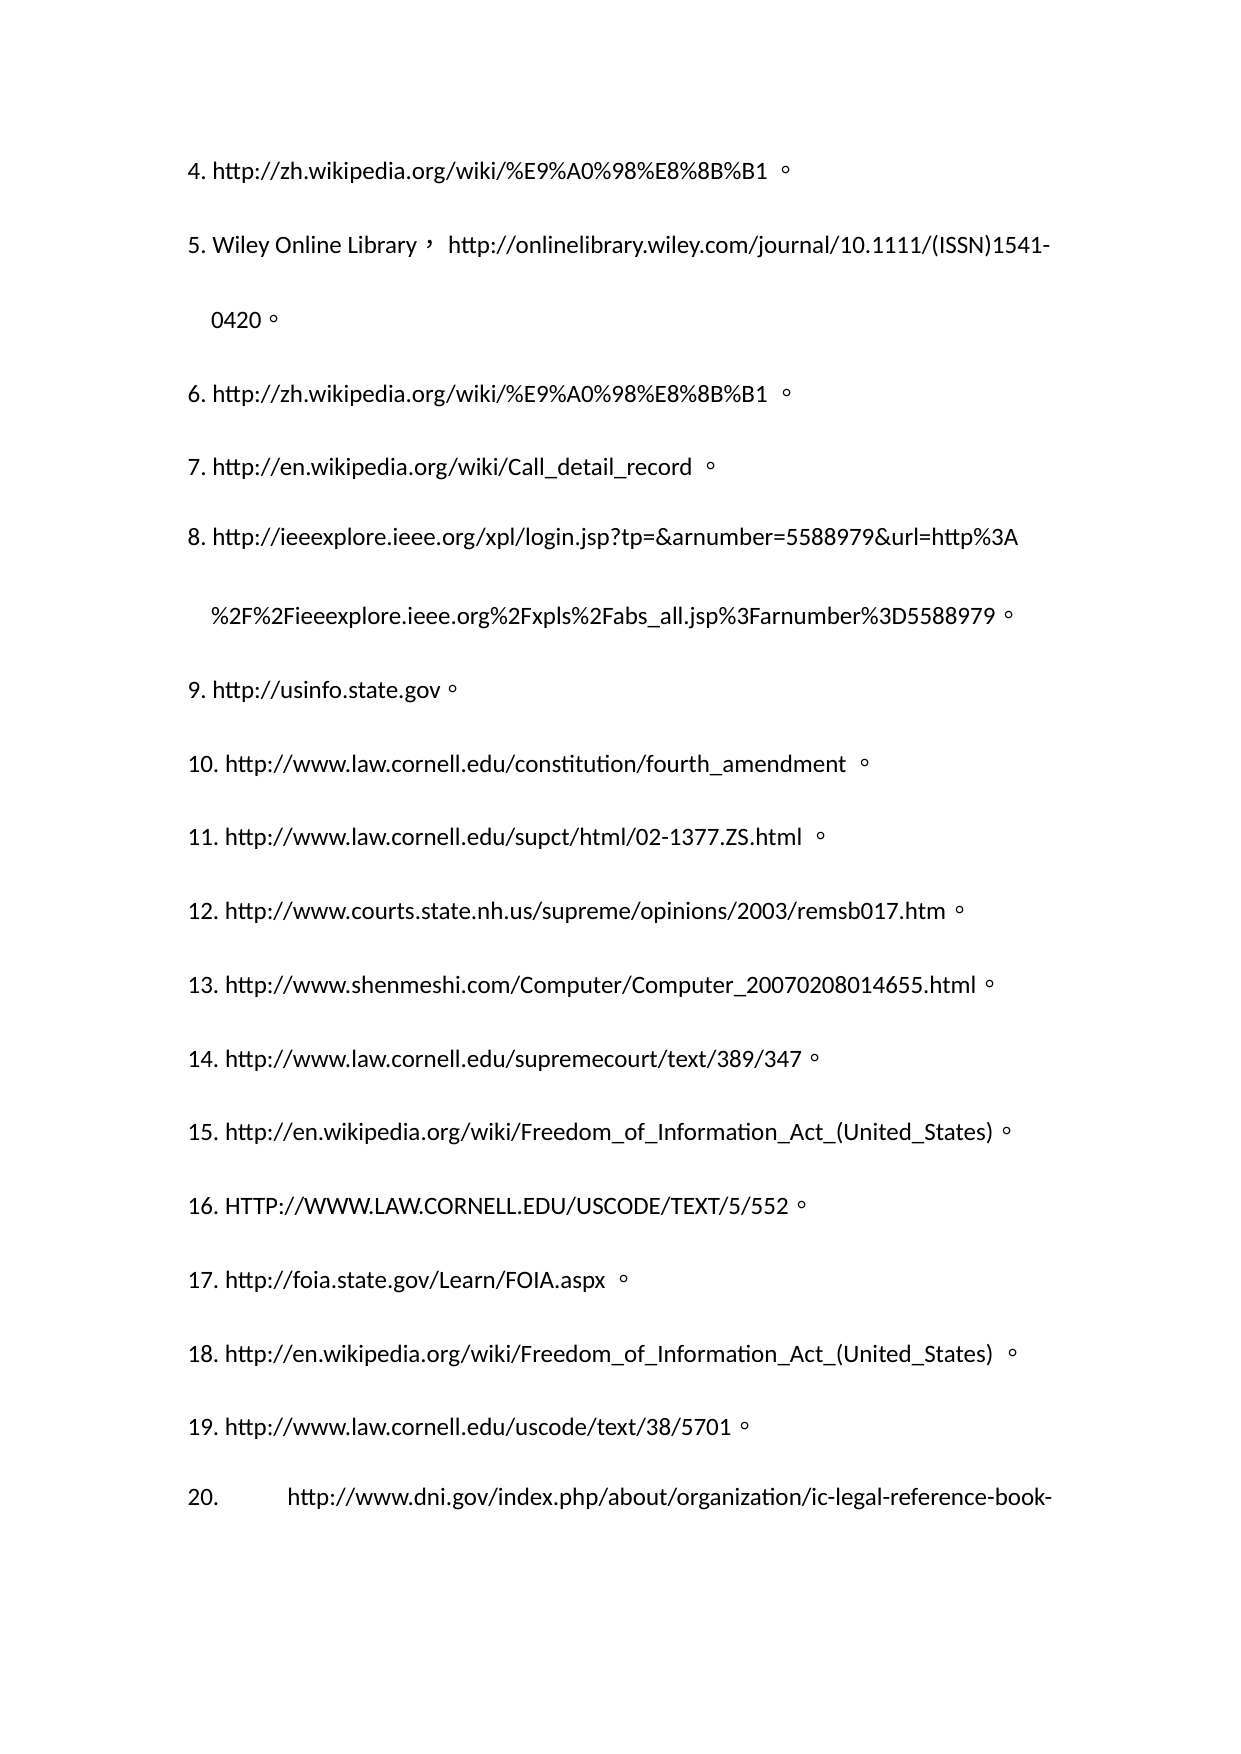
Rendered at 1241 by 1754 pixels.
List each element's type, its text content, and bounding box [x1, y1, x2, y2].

text 14. http://www.law.cornell.edu/supremecourt/text/389/347。 [187, 1037, 1053, 1075]
text 17. http://foia.state.gov/Learn/FOIA.aspx 。 [187, 1259, 1053, 1296]
text 8. http://ieeexplore.ieee.org/xpl/login.jsp?tp=&arnumber=5588979&url=http%3A%2F%2Fieeexplore.ieee.org%2Fxpls%2Fabs_all.jsp%3Farnumber%3D5588979。 [187, 520, 1053, 632]
text 16. http://www.law.cornell.edu/uscode/text/5/552。 [187, 1185, 1053, 1222]
text 15. http://en.wikipedia.org/wiki/Freedom_of_Information_Act_(United_States)。 [187, 1111, 1053, 1149]
text 12. http://www.courts.state.nh.us/supreme/opinions/2003/remsb017.htm。 [187, 890, 1053, 927]
text 18. http://en.wikipedia.org/wiki/Freedom_of_Information_Act_(United_States) 。 [187, 1332, 1053, 1370]
text 19. http://www.law.cornell.edu/uscode/text/38/5701。 [187, 1406, 1053, 1444]
text 5. Wiley Online Library， http://onlinelibrary.wiley.com/journal/10.1111/(ISSN)1541-0420。 [187, 224, 1053, 336]
text 11. http://www.law.cornell.edu/supct/html/02-1377.ZS.html 。 [187, 816, 1053, 854]
text 4. http://zh.wikipedia.org/wiki/%E9%A0%98%E8%8B%B1 。 [187, 150, 1053, 187]
text 9. http://usinfo.state.gov。 [187, 669, 1053, 706]
text 10. http://www.law.cornell.edu/constitution/fourth_amendment 。 [187, 742, 1053, 780]
text 6. http://zh.wikipedia.org/wiki/%E9%A0%98%E8%8B%B1 。 [187, 372, 1053, 410]
text 13. http://www.shenmeshi.com/Computer/Computer_20070208014655.html。 [187, 964, 1053, 1001]
text 7. http://en.wikipedia.org/wiki/Call_detail_record 。 [187, 446, 1053, 484]
text 20. http://www.dni.gov/index.php/about/organization/ic-legal-reference-book- [187, 1480, 1053, 1517]
